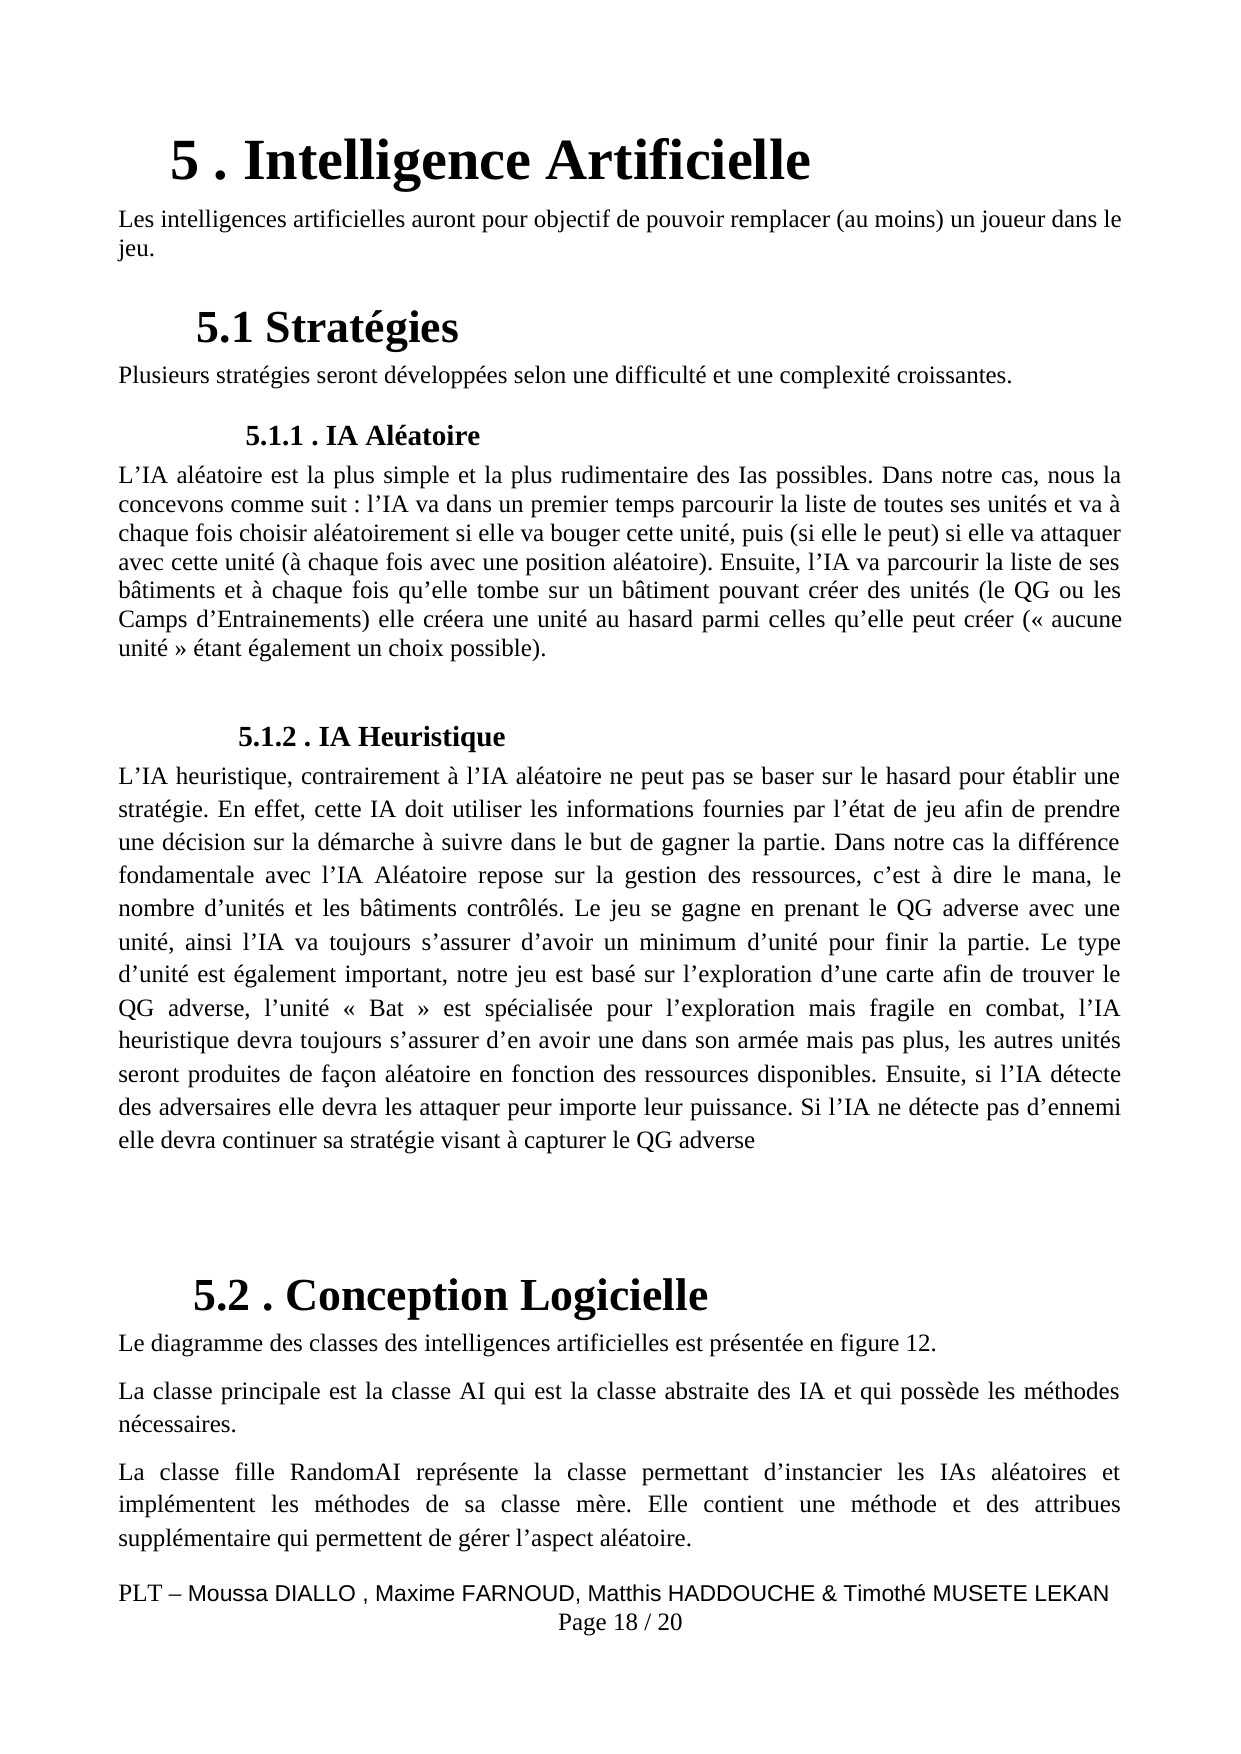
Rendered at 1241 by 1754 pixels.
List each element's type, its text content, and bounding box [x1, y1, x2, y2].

text L’IA heuristique, contrairement à l’IA aléatoire ne peut pas se baser sur le hasard pour établir une stratégie. En effet, cette IA doit utiliser les informations fournies par l’état de jeu afin de prendre une décision sur la démarche à suivre dans le but de gagner la partie. Dans notre cas la différence fondamentale avec l’IA Aléatoire repose sur la gestion des ressources, c’est à dire le mana, le nombre d’unités et les bâtiments contrôlés. Le jeu se gagne en prenant le QG adverse avec une unité, ainsi l’IA va toujours s’assurer d’avoir un minimum d’unité pour finir la partie. Le type d’unité est également important, notre jeu est basé sur l’exploration d’une carte afin de trouver le QG adverse, l’unité « Bat » est spécialisée pour l’exploration mais fragile en combat, l’IA heuristique devra toujours s’assurer d’en avoir une dans son armée mais pas plus, les autres unités seront produites de façon aléatoire en fonction des ressources disponibles. Ensuite, si l’IA détecte des adversaires elle devra les attaquer peur importe leur puissance. Si l’IA ne détecte pas d’ennemi elle devra continuer sa stratégie visant à capturer le QG adverse [118, 761, 1122, 1153]
text L’IA aléatoire est la plus simple et la plus rudimentaire des Ias possibles. Dans notre cas, nous la concevons comme suit : l’IA va dans un premier temps parcourir la liste de toutes ses unités et va à chaque fois choisir aléatoirement si elle va bouger cette unité, puis (si elle le peut) si elle va attaquer avec cette unité (à chaque fois avec une position aléatoire). Ensuite, l’IA va parcourir la liste de ses bâtiments et à chaque fois qu’elle tombe sur un bâtiment pouvant créer des unités (le QG ou les Camps d’Entrainements) elle créera une unité au hasard parmi celles qu’elle peut créer (« aucune unité » étant également un choix possible). [118, 460, 1122, 662]
text Les intelligences artificielles auront pour objectif de pouvoir remplacer (au moins) un joueur dans le jeu. [118, 204, 1122, 262]
text Plusieurs stratégies seront développées selon une difficulté et une complexité croissantes. [118, 361, 1122, 389]
text La classe principale est la classe AI qui est la classe abstraite des IA et qui possède les méthodes nécessaires. [118, 1376, 1122, 1438]
subtitle 5.2 . Conception Logicielle [156, 1267, 1122, 1320]
subtitle Intelligence Artificielle [155, 125, 1122, 192]
text La classe fille RandomAI représente la classe permettant d’instancier les IAs aléatoires et implémentent les méthodes de sa classe mère. Elle contient une méthode et des attribues supplémentaire qui permettent de gérer l’aspect aléatoire. [118, 1457, 1122, 1551]
subtitle 5.1 Stratégies [155, 299, 1122, 352]
subtitle 5.1.2 . IA Heuristique [197, 719, 1122, 753]
text Le diagramme des classes des intelligences artificielles est présentée en figure 12. [118, 1328, 1122, 1357]
subtitle IA Aléatoire [238, 418, 1122, 452]
